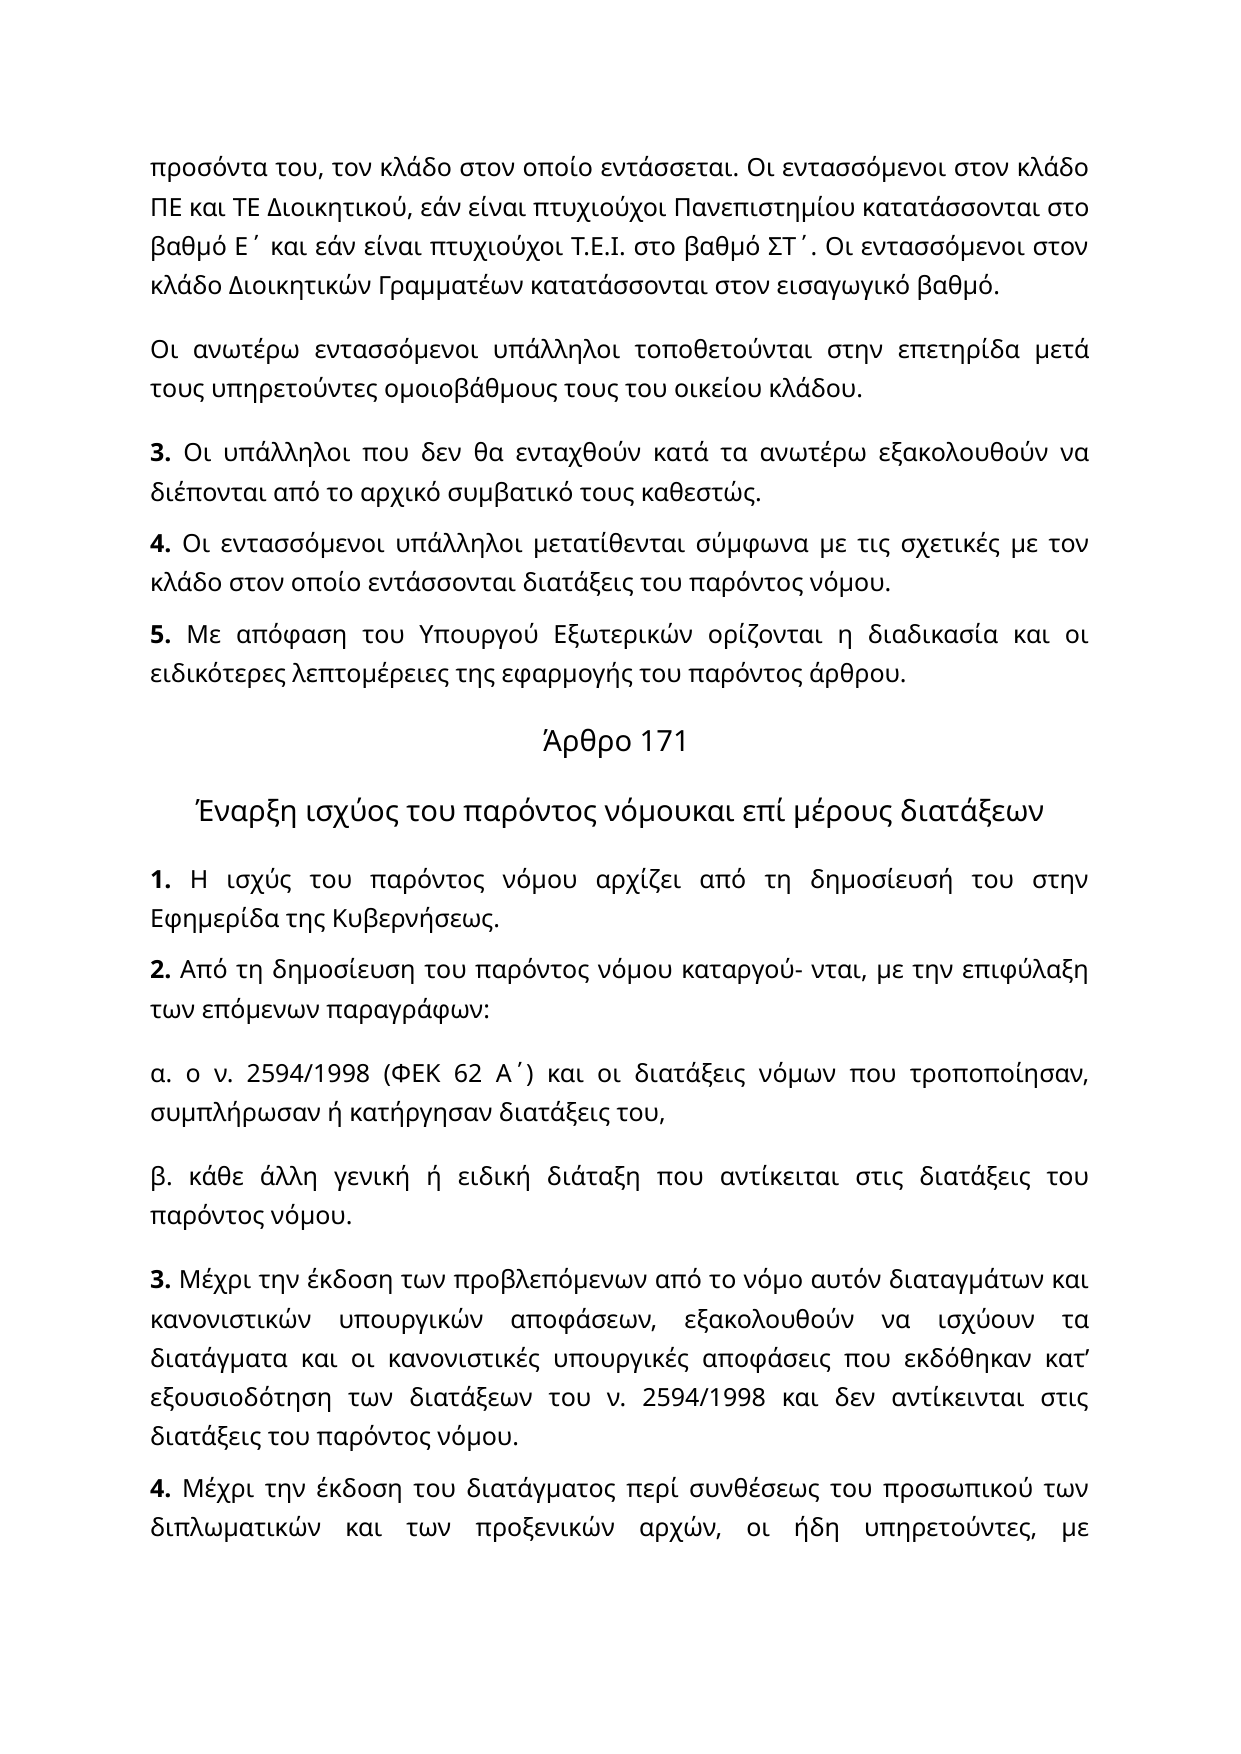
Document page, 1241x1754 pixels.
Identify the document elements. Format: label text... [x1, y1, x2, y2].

subtitle Άρθρο 171 [150, 720, 1090, 760]
text 2. Από τη δημοσίευση του παρόντος νόμου καταργού- νται, με την επιφύλαξη των επόμενων παραγράφων: [150, 952, 1090, 1025]
text 5. Με απόφαση του Υπουργού Εξωτερικών ορίζονται η διαδικασία και οι ειδικότερες λεπτομέρειες της εφαρμογής του παρόντος άρθρου. [150, 617, 1090, 690]
text προσόντα του, τον κλάδο στον οποίο εντάσσεται. Οι εντασσόμενοι στον κλάδο ΠΕ και ΤΕ Διοικητικού, εάν είναι πτυχιούχοι Πανεπιστημίου κατατάσσονται στο βαθμό Ε΄ και εάν είναι πτυχιούχοι Τ.Ε.Ι. στο βαθμό ΣΤ΄. Οι εντασσόμενοι στον κλάδο Διοικητικών Γραμματέων κατατάσσονται στον εισαγωγικό βαθμό. [150, 150, 1090, 302]
text 3. Μέχρι την έκδοση των προβλεπόμενων από το νόμο αυτόν διαταγμάτων και κανονιστικών υπουργικών αποφάσεων, εξακολουθούν να ισχύουν τα διατάγματα και οι κανονιστικές υπουργικές αποφάσεις που εκδόθηκαν κατ’ εξουσιοδότηση των διατάξεων του ν. 2594/1998 και δεν αντίκεινται στις διατάξεις του παρόντος νόμου. [150, 1262, 1090, 1453]
text α. ο ν. 2594/1998 (ΦΕΚ 62 Α΄) και οι διατάξεις νόμων που τροποποίησαν, συμπλήρωσαν ή κατήργησαν διατάξεις του, [150, 1055, 1090, 1129]
text β. κάθε άλλη γενική ή ειδική διάταξη που αντίκειται στις διατάξεις του παρόντος νόμου. [150, 1159, 1090, 1232]
text 4. Οι εντασσόμενοι υπάλληλοι μετατίθενται σύμφωνα με τις σχετικές με τον κλάδο στον οποίο εντάσσονται διατάξεις του παρόντος νόμου. [150, 526, 1090, 599]
text 4. Μέχρι την έκδοση του διατάγματος περί συνθέσεως του προσωπικού των διπλωματικών και των προξενικών αρχών, οι ήδη υπηρετούντες, με [150, 1470, 1090, 1544]
text 3. Οι υπάλληλοι που δεν θα ενταχθούν κατά τα ανωτέρω εξακολουθούν να διέπονται από το αρχικό συμβατικό τους καθεστώς. [150, 435, 1090, 508]
subtitle Έναρξη ισχύος του παρόντος νόμουκαι επί μέρους διατάξεων [150, 791, 1090, 830]
text 1. Η ισχύς του παρόντος νόμου αρχίζει από τη δημοσίευσή του στην Εφημερίδα της Κυβερνήσεως. [150, 861, 1090, 934]
text Οι ανωτέρω εντασσόμενοι υπάλληλοι τοποθετούνται στην επετηρίδα μετά τους υπηρετούντες ομοιοβάθμους τους του οικείου κλάδου. [150, 332, 1090, 405]
